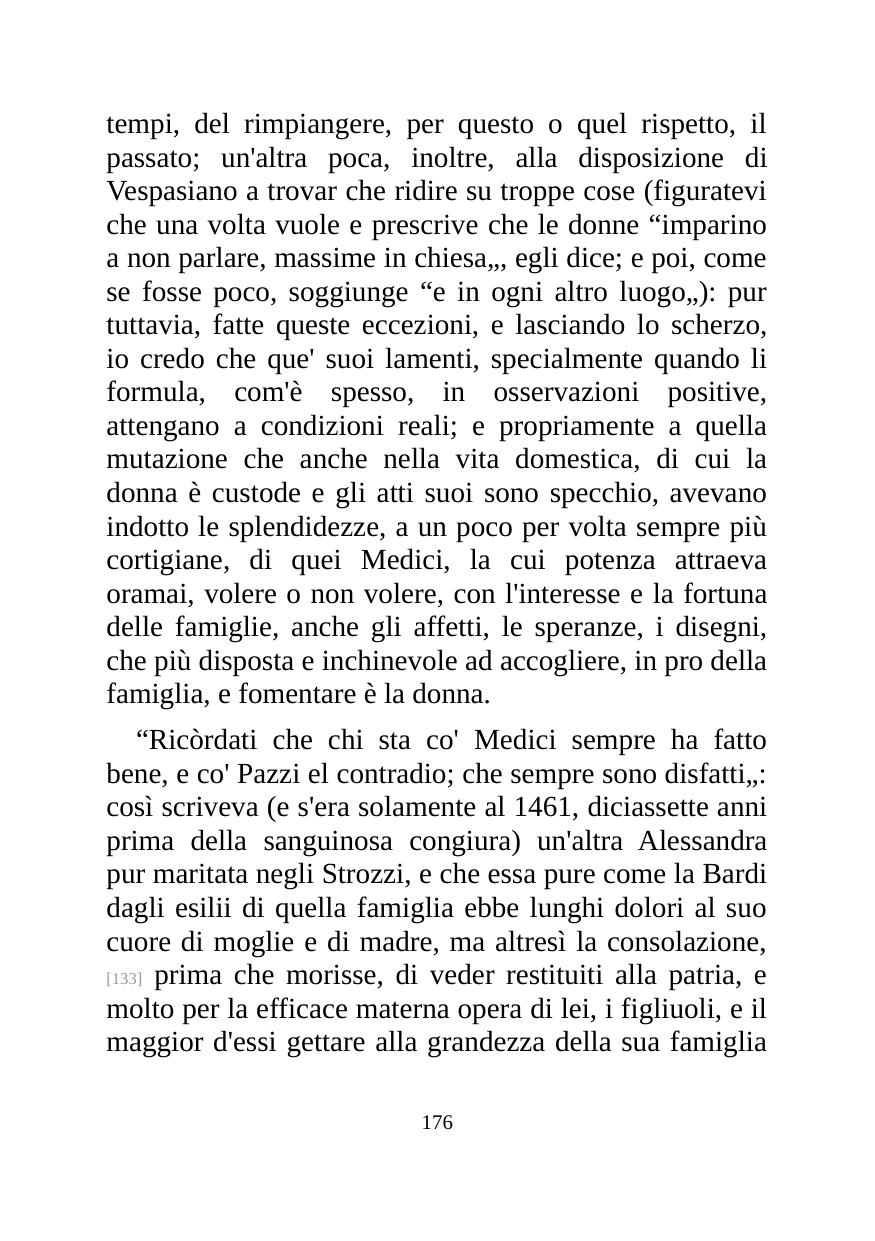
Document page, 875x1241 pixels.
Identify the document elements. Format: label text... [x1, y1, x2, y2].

text “Ricòrdati che chi sta co' Medici sempre ha fatto bene, e co' Pazzi el contradio; che sempre sono disfatti„: così scriveva (e s'era solamente al 1461, diciassette anni prima della sanguinosa congiura) un'altra Alessandra pur maritata negli Strozzi, e che essa pure come la Bardi dagli esilii di quella famiglia ebbe lunghi dolori al suo cuore di moglie e di madre, ma altresì la consolazione, [133] prima che morisse, di veder restituiti alla patria, e molto per la efficace materna opera di lei, i figliuoli, e il maggior d'essi gettare alla grandezza della sua famiglia [106, 722, 768, 1058]
text tempi, del rimpiangere, per questo o quel rispetto, il passato; un'altra poca, inoltre, alla disposizione di Vespasiano a trovar che ridire su troppe cose (figuratevi che una volta vuole e prescrive che le donne “imparino a non parlare, massime in chiesa„, egli dice; e poi, come se fosse poco, soggiunge “e in ogni altro luogo„): pur tuttavia, fatte queste eccezioni, e lasciando lo scherzo, io credo che que' suoi lamenti, specialmente quando li formula, com'è spesso, in osservazioni positive, attengano a condizioni reali; e propriamente a quella mutazione che anche nella vita domestica, di cui la donna è custode e gli atti suoi sono specchio, avevano indotto le splendidezze, a un poco per volta sempre più cortigiane, di quei Medici, la cui potenza attraeva oramai, volere o non volere, con l'interesse e la fortuna delle famiglie, anche gli affetti, le speranze, i disegni, che più disposta e inchinevole ad accogliere, in pro della famiglia, e fomentare è la donna. [106, 106, 768, 710]
